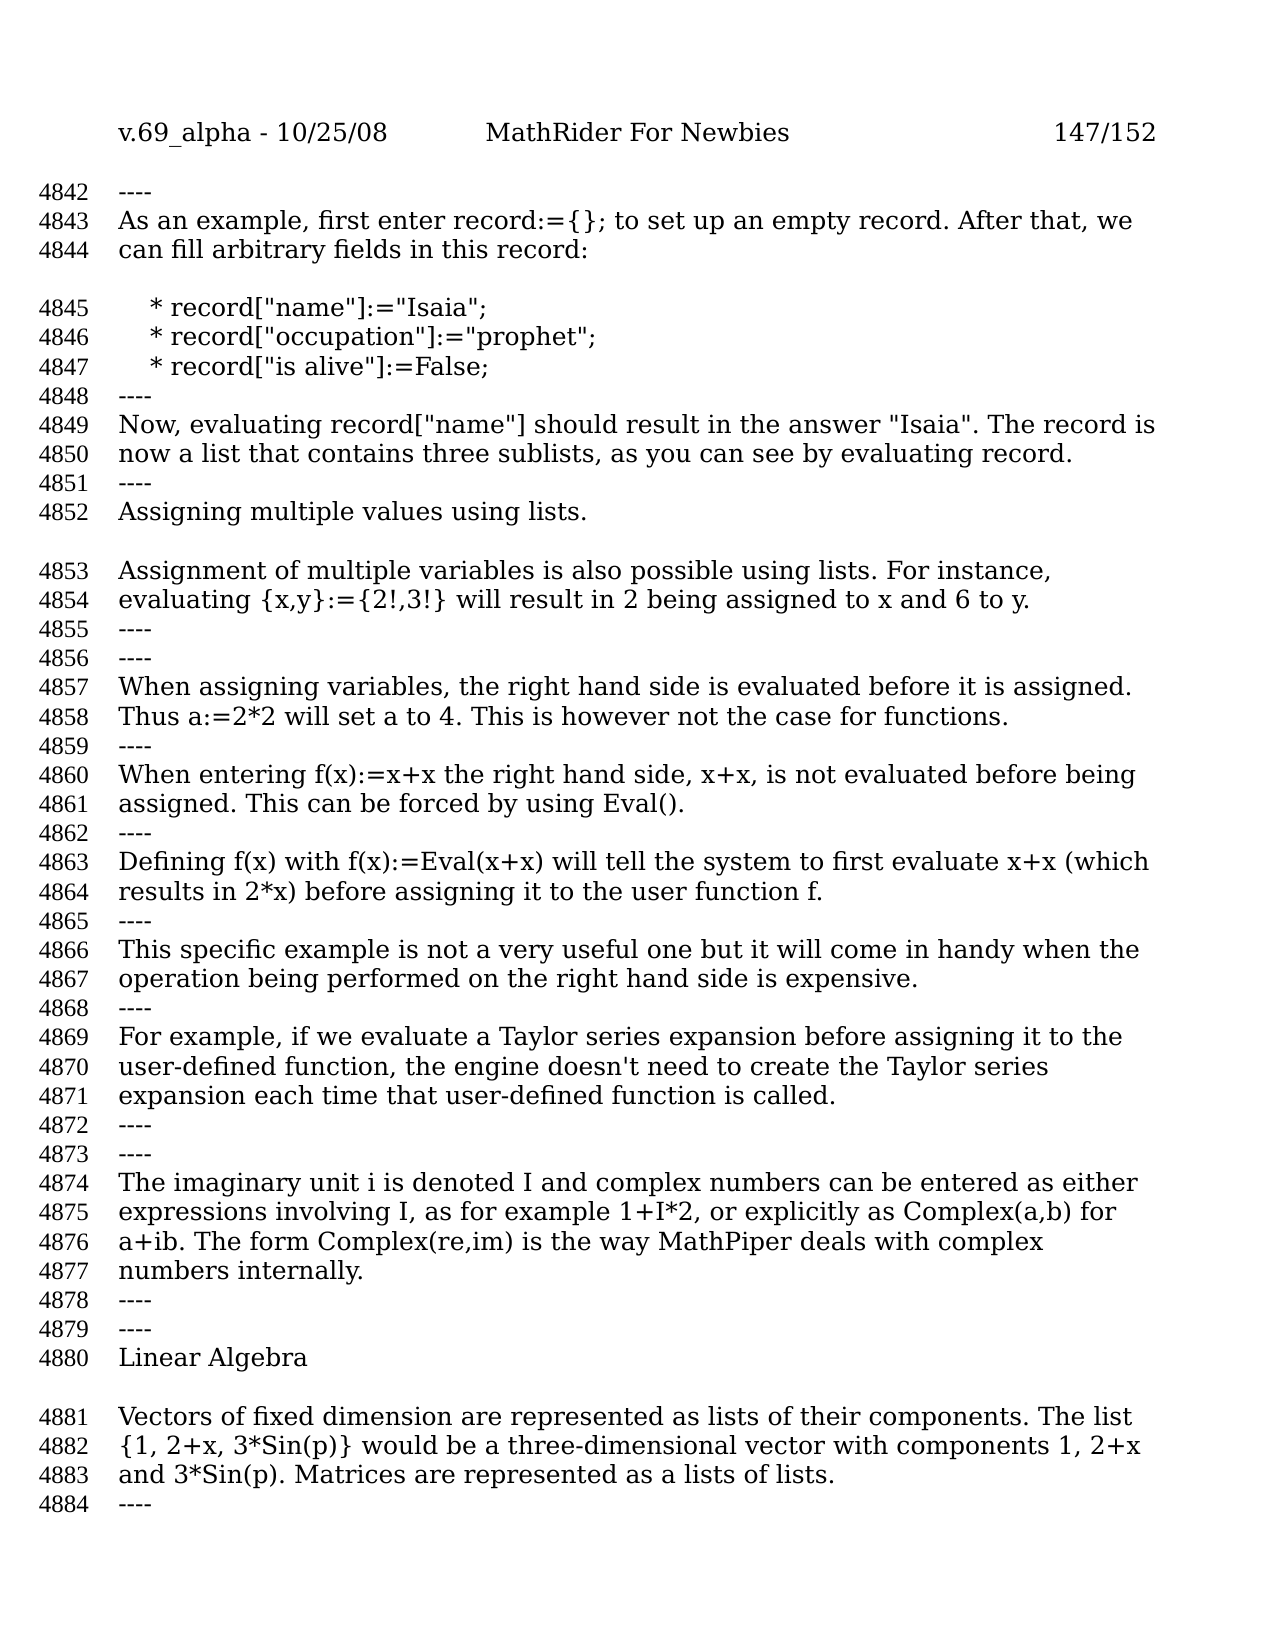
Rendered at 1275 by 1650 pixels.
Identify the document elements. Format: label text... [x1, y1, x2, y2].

text This specific example is not a very useful one but it will come in handy when the operation being performed on the right hand side is expensive. [118, 935, 1157, 993]
text ---- [118, 177, 1157, 206]
text ---- [118, 1314, 1157, 1343]
text Now, evaluating record["name"] should result in the answer "Isaia". The record is now a list that contains three sublists, as you can see by evaluating record. [118, 410, 1157, 468]
text ---- [118, 643, 1157, 673]
text * record["occupation"]:="prophet"; [118, 323, 1157, 352]
text ---- [118, 731, 1157, 760]
text ---- [118, 1285, 1157, 1314]
text For example, if we evaluate a Taylor series expansion before assigning it to the user-defined function, the engine doesn't need to create the Taylor series expansion each time that user-defined function is called. [118, 1023, 1157, 1110]
text ---- [118, 1139, 1157, 1168]
text Assigning multiple values using lists. [118, 498, 1157, 527]
text ---- [118, 818, 1157, 848]
text When assigning variables, the right hand side is evaluated before it is assigned. Thus a:=2*2 will set a to 4. This is however not the case for functions. [118, 673, 1157, 731]
text * record["is alive"]:=False; [118, 352, 1157, 381]
text ---- [118, 468, 1157, 498]
text ---- [118, 614, 1157, 643]
text Vectors of fixed dimension are represented as lists of their components. The list {1, 2+x, 3*Sin(p)} would be a three-dimensional vector with components 1, 2+x and 3*Sin(p). Matrices are represented as a lists of lists. [118, 1402, 1157, 1489]
text ---- [118, 993, 1157, 1023]
text * record["name"]:="Isaia"; [118, 293, 1157, 323]
text Assignment of multiple variables is also possible using lists. For instance, evaluating {x,y}:={2!,3!} will result in 2 being assigned to x and 6 to y. [118, 556, 1157, 614]
text ---- [118, 1489, 1157, 1518]
text The imaginary unit i is denoted I and complex numbers can be entered as either expressions involving I, as for example 1+I*2, or explicitly as Complex(a,b) for a+ib. The form Complex(re,im) is the way MathPiper deals with complex numbers internally. [118, 1168, 1157, 1285]
text As an example, first enter record:={}; to set up an empty record. After that, we can fill arbitrary fields in this record: [118, 206, 1157, 264]
text Linear Algebra [118, 1343, 1157, 1373]
text ---- [118, 1110, 1157, 1139]
text ---- [118, 906, 1157, 935]
text When entering f(x):=x+x the right hand side, x+x, is not evaluated before being assigned. This can be forced by using Eval(). [118, 760, 1157, 818]
text ---- [118, 381, 1157, 410]
text Defining f(x) with f(x):=Eval(x+x) will tell the system to first evaluate x+x (which results in 2*x) before assigning it to the user function f. [118, 848, 1157, 906]
